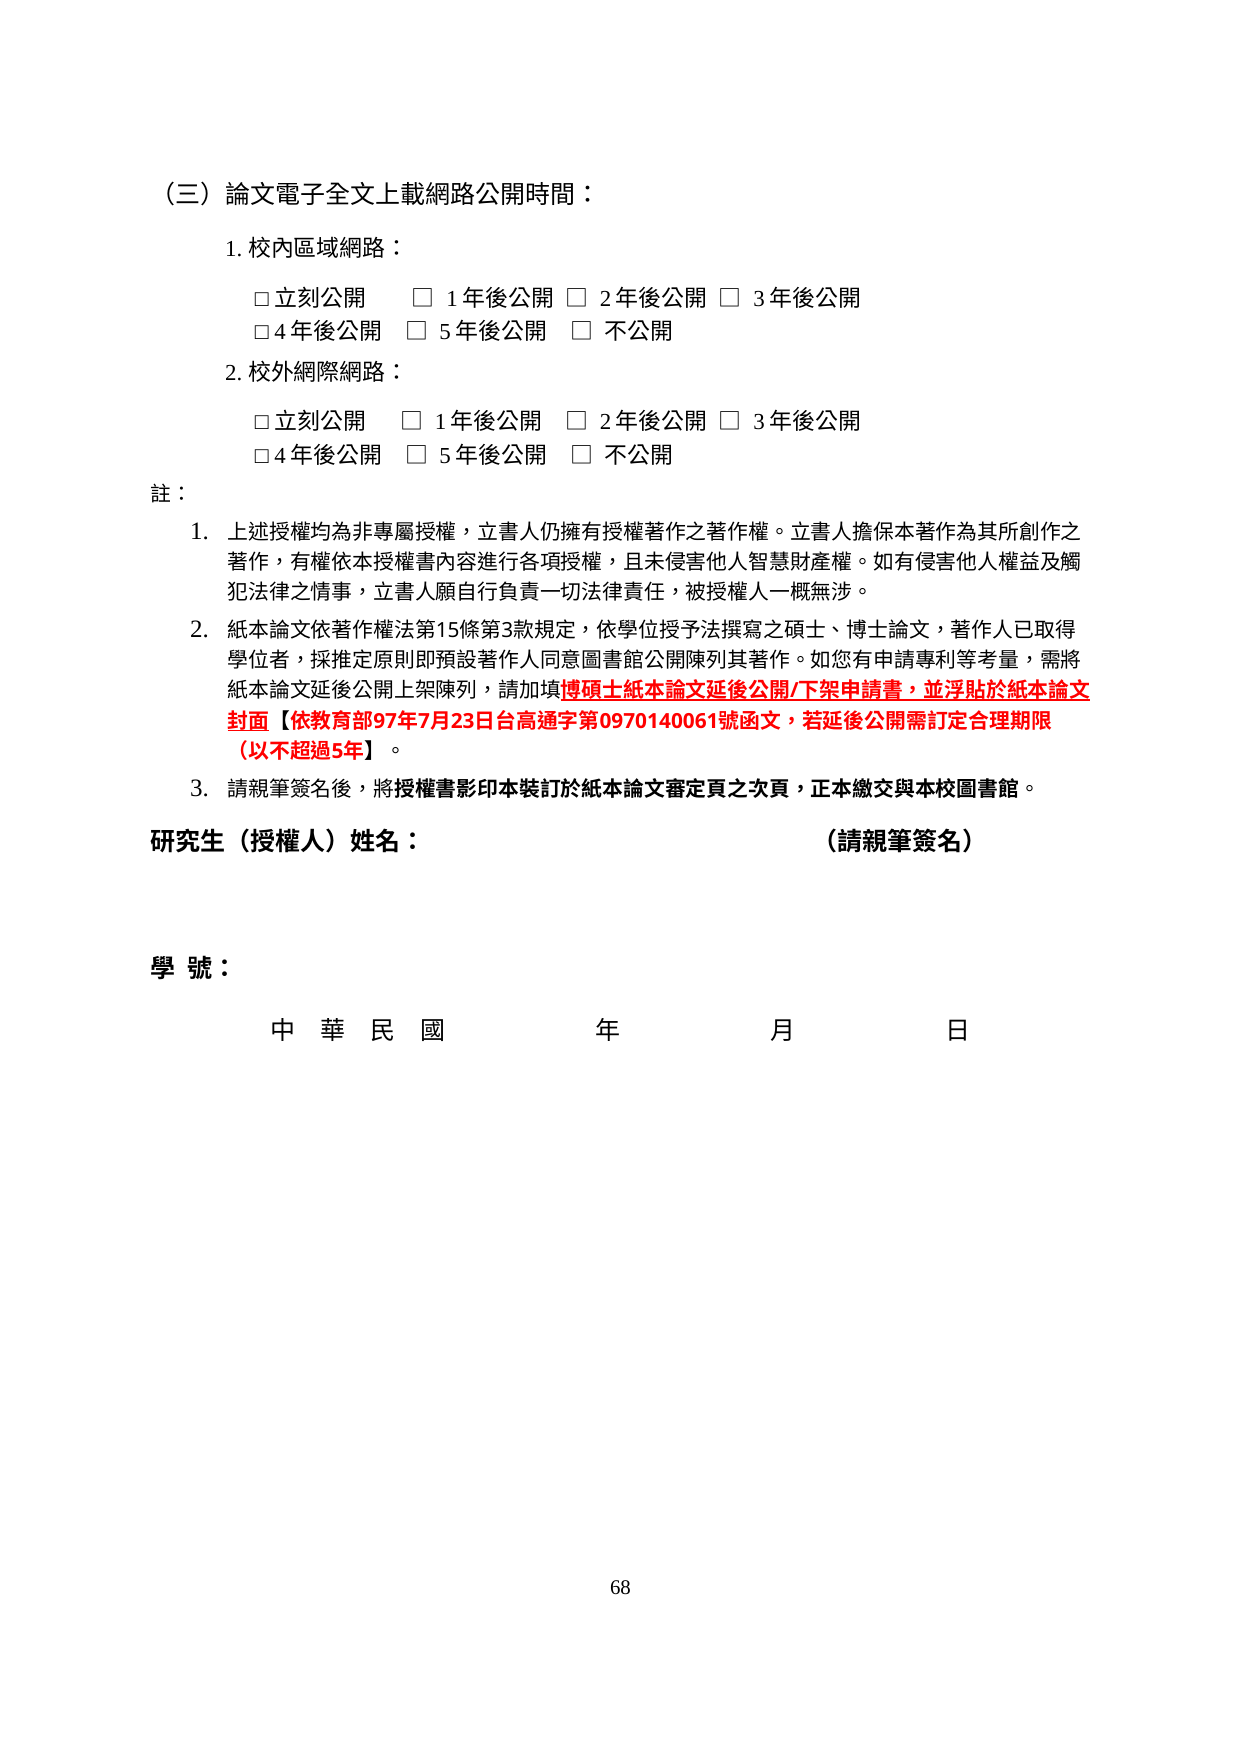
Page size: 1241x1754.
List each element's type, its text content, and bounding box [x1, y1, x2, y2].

text 中 華 民 國 年 月 日 [150, 987, 1090, 1050]
text （三）論文電子全文上載網路公開時間： [150, 175, 1090, 211]
text □ 立刻公開 □ 1年後公開 □ 2年後公開 □ 3年後公開 □ 4年後公開 □ 5年後公開 □ 不公開 [254, 403, 1090, 470]
text 註： [150, 477, 1090, 507]
text □ 立刻公開 □ 1年後公開 □ 2年後公開 □ 3年後公開 □ 4年後公開 □ 5年後公開 □ 不公開 [254, 279, 1090, 346]
text 研究生（授權人）姓名： （請親筆簽名） [150, 821, 1090, 857]
text 學 號： [150, 925, 1090, 987]
text 1. 校內區域網路： [150, 230, 1090, 263]
text 2. 校外網際網路： [150, 353, 1090, 387]
list 請親筆簽名後，將授權書影印本裝訂於紙本論文審定頁之次頁，正本繳交與本校圖書館。 [190, 772, 1090, 802]
list 上述授權均為非專屬授權，立書人仍擁有授權著作之著作權。立書人擔保本著作為其所創作之著作，有權依本授權書內容進行各項授權，且未侵害他人智慧財產權。如有侵害他人權益及觸犯法律之情事，立書人願自行負責一切法律責任，被授權人一概無涉。 [190, 515, 1090, 606]
list 紙本論文依著作權法第15條第3款規定，依學位授予法撰寫之碩士、博士論文，著作人已取得學位者，採推定原則即預設著作人同意圖書館公開陳列其著作。如您有申請專利等考量，需將紙本論文延後公開上架陳列，請加填博碩士紙本論文延後公開/下架申請書，並浮貼於紙本論文封面【依教育部97年7月23日台高通字第0970140061號函文，若延後公開需訂定合理期限（以不超過5年】。 [190, 613, 1090, 764]
